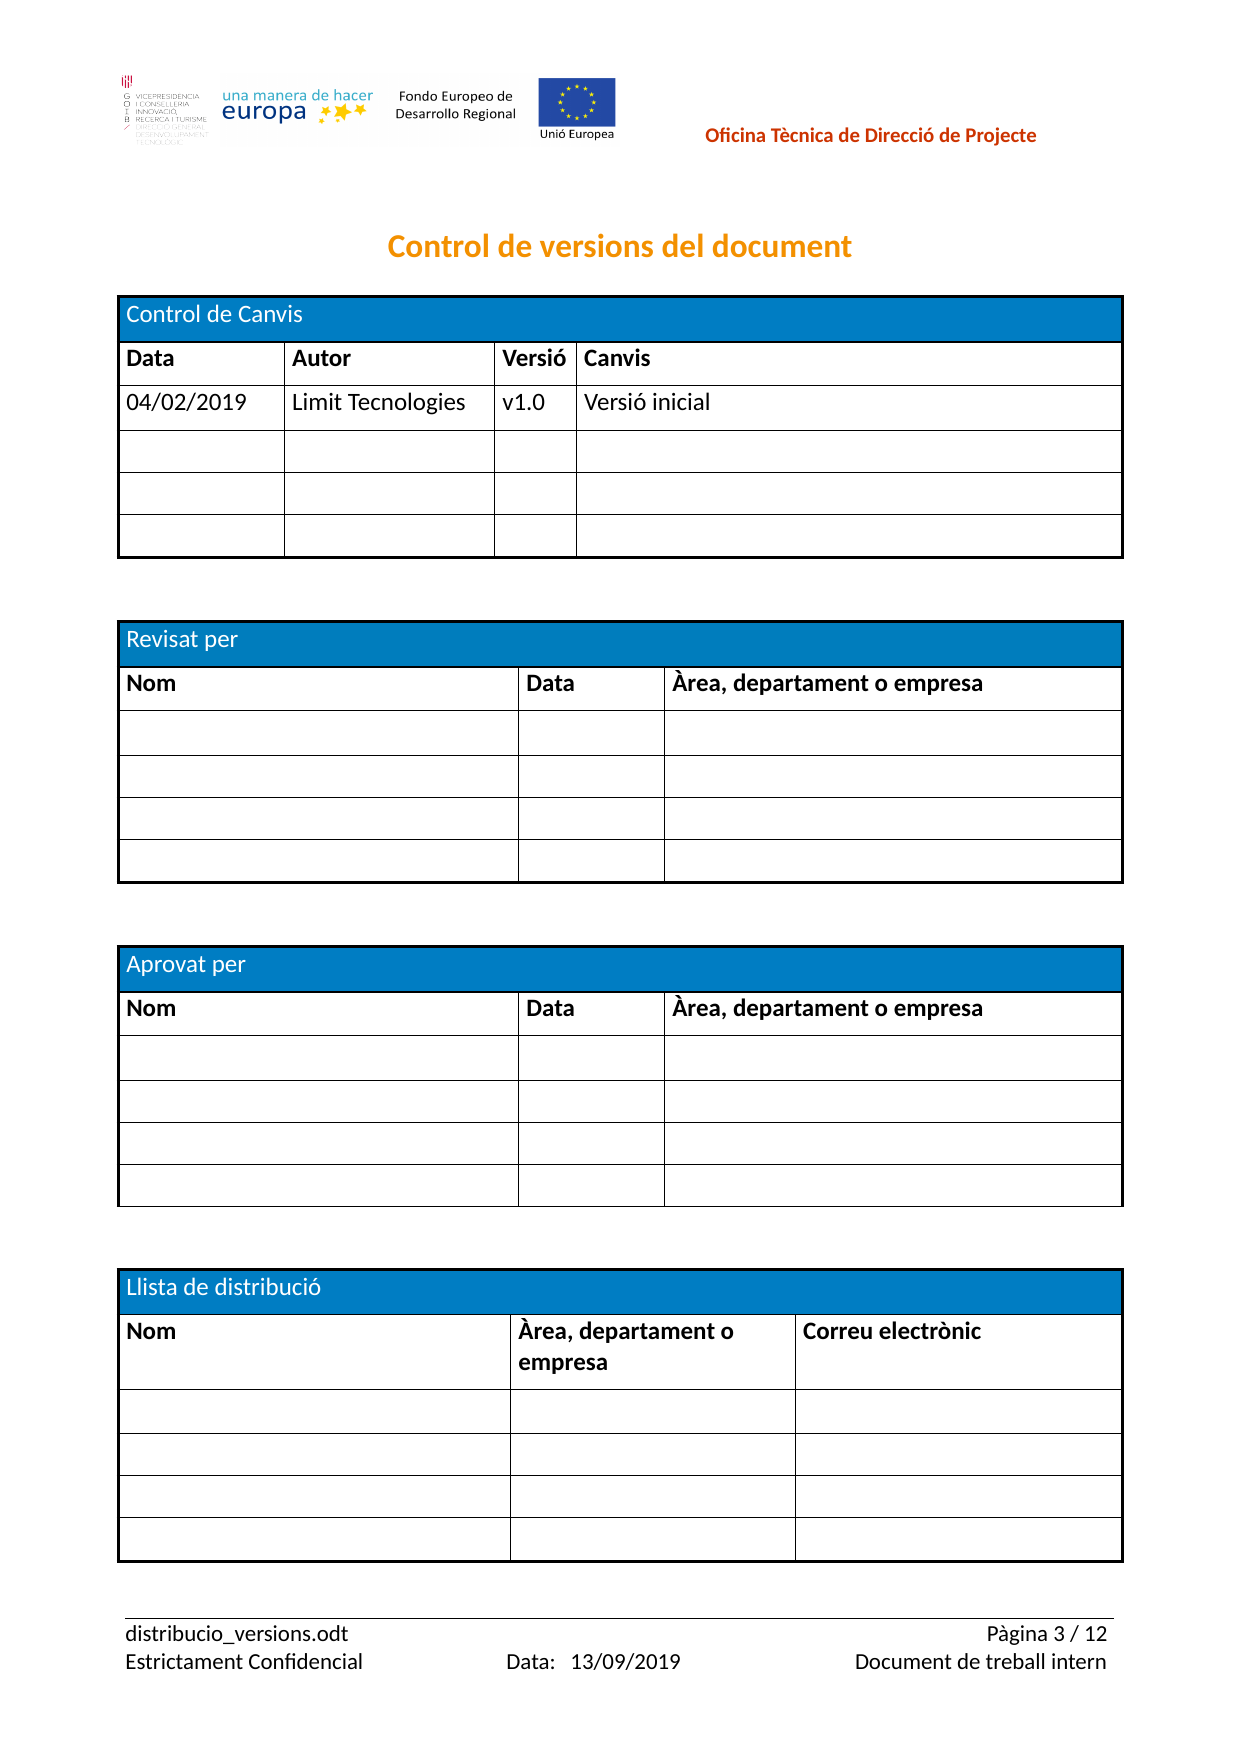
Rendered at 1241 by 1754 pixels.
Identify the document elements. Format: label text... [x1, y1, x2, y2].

table_cell [665, 756, 1121, 797]
table_cell Correu electrònic [796, 1315, 1121, 1389]
table_cell [120, 756, 518, 797]
table_cell [796, 1390, 1121, 1433]
table_cell [495, 431, 576, 472]
table_cell [511, 1476, 795, 1517]
table_cell [519, 840, 664, 881]
table_cell Nom [120, 668, 518, 710]
subtitle Control de versions del document [118, 225, 1122, 266]
table_header Control de Canvis [120, 298, 1121, 341]
table_cell Data [519, 993, 664, 1035]
table_cell [285, 515, 494, 556]
table_header Revisat per [120, 623, 1121, 666]
table_cell [577, 473, 1121, 514]
table_cell [120, 1390, 510, 1433]
table_cell v1.0 [495, 386, 576, 429]
table_cell [796, 1476, 1121, 1517]
table_cell Àrea, departament o empresa [665, 993, 1121, 1035]
table_cell [120, 1165, 518, 1206]
table_cell Canvis [577, 343, 1121, 385]
table_cell [120, 515, 284, 556]
table_cell [577, 515, 1121, 556]
table_cell [665, 1036, 1121, 1079]
table_cell [511, 1434, 795, 1475]
table_cell Versió [495, 343, 576, 385]
table_cell [665, 798, 1121, 839]
table_cell [120, 473, 284, 514]
table_cell [519, 1081, 664, 1122]
table_cell [665, 711, 1121, 754]
table_cell [665, 1123, 1121, 1164]
table_cell [519, 798, 664, 839]
table_cell [120, 1518, 510, 1559]
table_cell [796, 1434, 1121, 1475]
table_cell [120, 840, 518, 881]
table_cell [120, 431, 284, 472]
table_cell [665, 840, 1121, 881]
picture [219, 73, 621, 147]
picture [118, 73, 213, 147]
table_cell [120, 798, 518, 839]
table_cell [519, 711, 664, 754]
table_cell Autor [285, 343, 494, 385]
table_cell Limit Tecnologies [285, 386, 494, 429]
table_cell [511, 1518, 795, 1559]
table_cell Àrea, departament o empresa [665, 668, 1121, 710]
table_cell [285, 473, 494, 514]
table_cell [285, 431, 494, 472]
table_cell [511, 1390, 795, 1433]
table_cell [519, 1165, 664, 1206]
table_cell [120, 1036, 518, 1079]
table_cell Nom [120, 993, 518, 1035]
table_cell [120, 1123, 518, 1164]
table_cell Nom [120, 1315, 510, 1389]
table_header Llista de distribució [120, 1271, 1121, 1314]
table_cell [495, 515, 576, 556]
table_cell Versió inicial [577, 386, 1121, 429]
table_cell [796, 1518, 1121, 1559]
table_cell [519, 1123, 664, 1164]
table_cell [495, 473, 576, 514]
table_cell [120, 1081, 518, 1122]
table_cell [519, 756, 664, 797]
table_cell [665, 1165, 1121, 1206]
table_cell [120, 711, 518, 754]
table_cell 04/02/2019 [120, 386, 284, 429]
table_cell [120, 1434, 510, 1475]
table_header Aprovat per [120, 948, 1121, 991]
table_cell Data [120, 343, 284, 385]
table_cell [120, 1476, 510, 1517]
table_cell [577, 431, 1121, 472]
table_cell [519, 1036, 664, 1079]
table_cell Data [519, 668, 664, 710]
table_cell [665, 1081, 1121, 1122]
table_cell Àrea, departament o empresa [511, 1315, 795, 1389]
